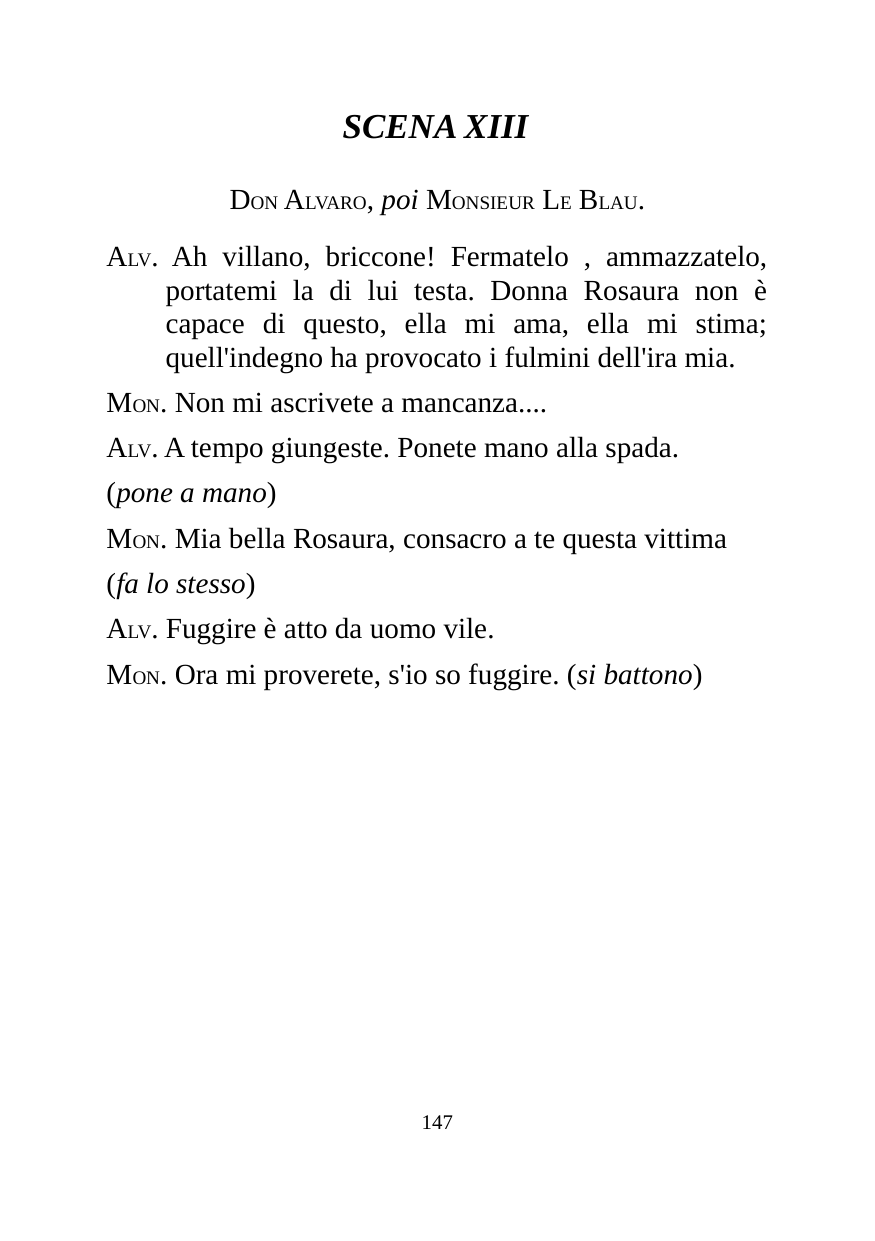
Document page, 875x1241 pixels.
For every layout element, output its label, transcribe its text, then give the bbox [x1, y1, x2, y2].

text Alv. Fuggire è atto da uomo vile. [106, 612, 768, 645]
text Alv. A tempo giungeste. Ponete mano alla spada. [106, 430, 768, 464]
text Mon. Ora mi proverete, s'io so fuggire. (si battono) [106, 657, 768, 690]
text (fa lo stesso) [106, 566, 768, 600]
text Mon. Mia bella Rosaura, consacro a te questa vittima [106, 521, 768, 554]
text Don Alvaro, poi Monsieur Le Blau. [106, 182, 768, 215]
text (pone a mano) [106, 476, 768, 509]
subtitle SCENA XIII [106, 106, 768, 146]
text Mon. Non mi ascrivete a mancanza.... [106, 385, 768, 418]
text Alv. Ah villano, briccone! Fermatelo , ammazzatelo, portatemi la di lui testa. Donna Rosaura non è capace di questo, ella mi ama, ella mi stima; quell'indegno ha provocato i fulmini dell'ira mia. [106, 239, 768, 373]
